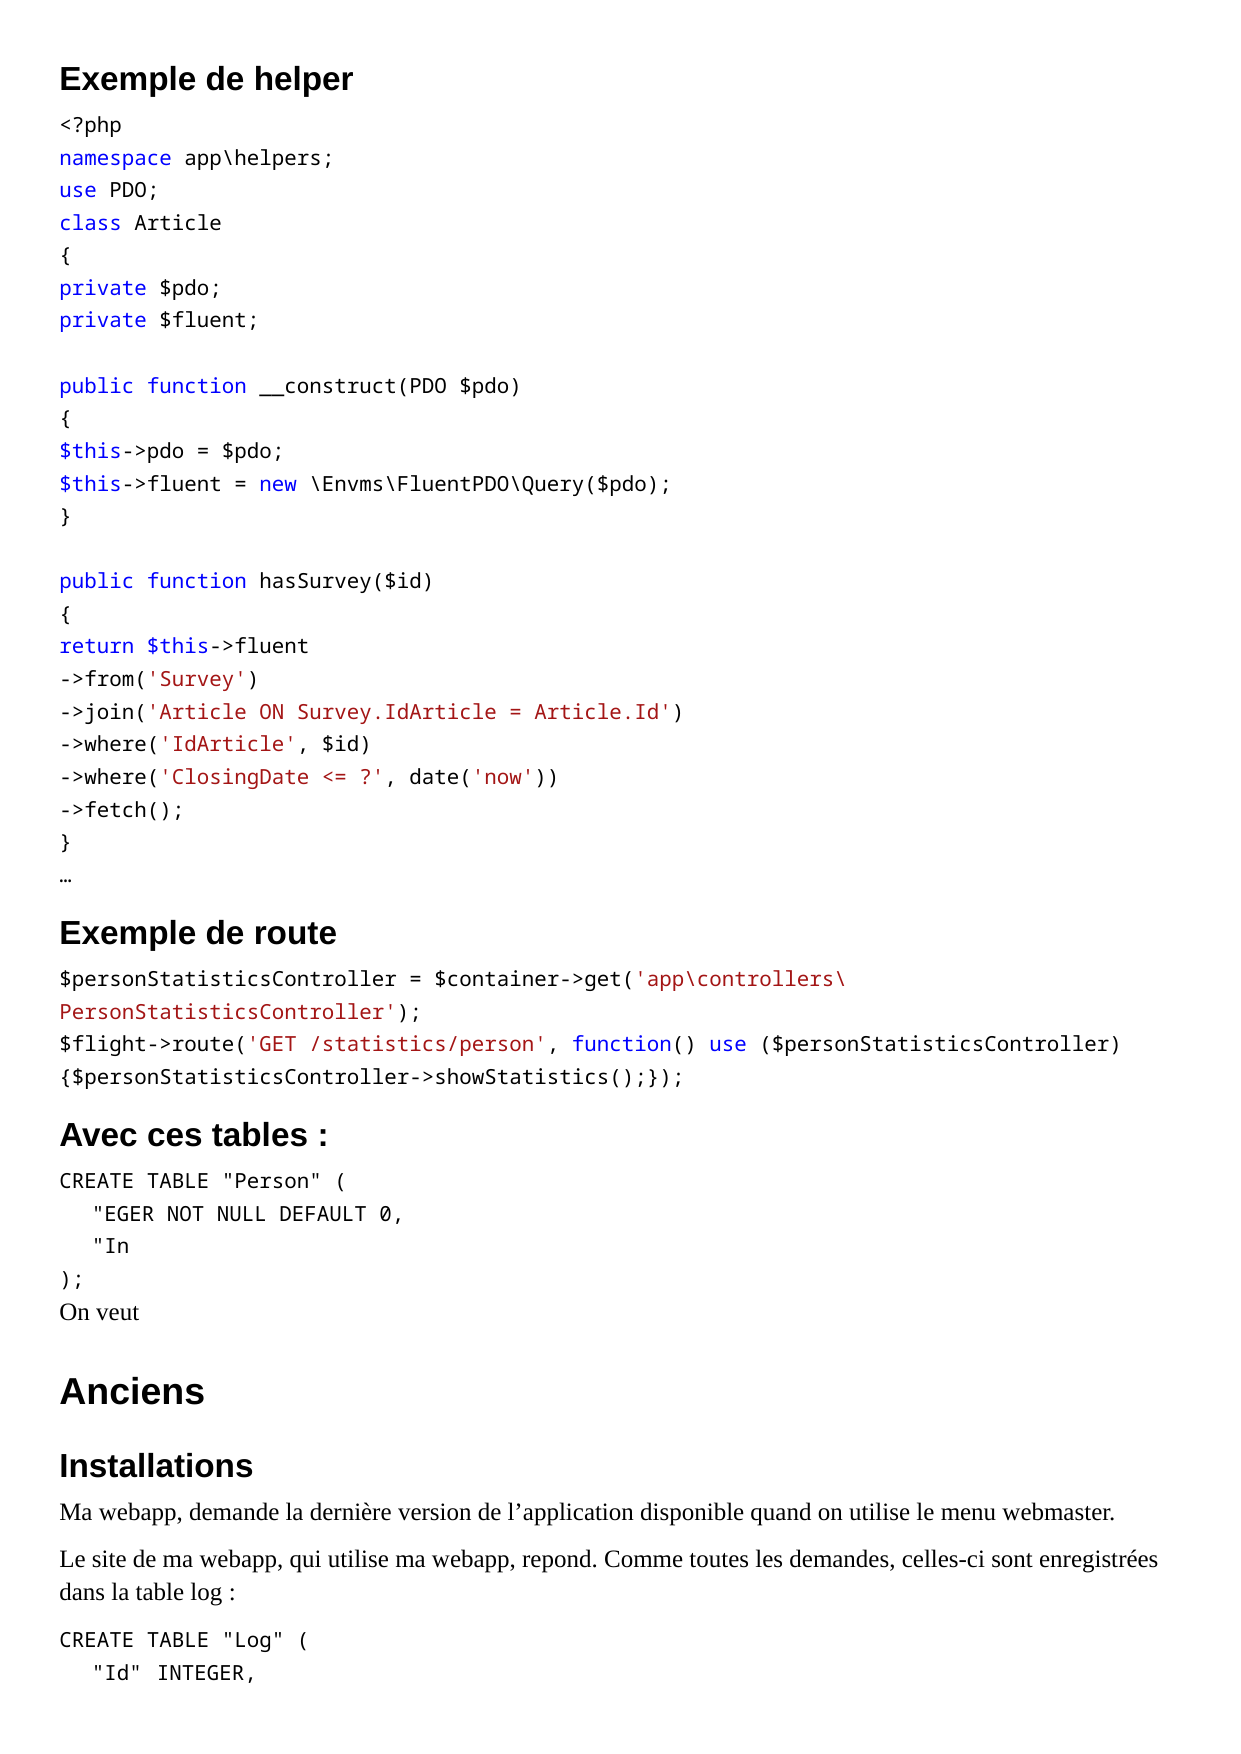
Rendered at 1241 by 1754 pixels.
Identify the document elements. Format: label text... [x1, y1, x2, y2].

text private $fluent; [59, 306, 1181, 334]
subtitle Anciens [59, 1369, 1181, 1413]
text ->fetch(); [59, 795, 1181, 823]
text CREATE TABLE "Log" ( [59, 1625, 1181, 1653]
text private $pdo; [59, 273, 1181, 301]
text CREATE TABLE "Person" ( [59, 1166, 1181, 1195]
text ->where('ClosingDate <= ?', date('now')) [59, 762, 1181, 791]
text <?php [59, 110, 1181, 138]
text On veut [59, 1297, 1181, 1326]
text $this->fluent = new \Envms\FluentPDO\Query($pdo); [59, 469, 1181, 497]
text return $this->fluent [59, 632, 1181, 660]
text "EGER NOT NULL DEFAULT 0, [59, 1199, 1181, 1227]
text … [59, 860, 1181, 888]
text Le site de ma webapp, qui utilise ma webapp, repond. Comme toutes les demandes, celles-ci sont enregistrées dans la table log : [59, 1544, 1181, 1606]
text } [59, 827, 1181, 856]
text ->where('IdArticle', $id) [59, 729, 1181, 758]
subtitle Installations [59, 1446, 1181, 1484]
text } [59, 501, 1181, 530]
text Ma webapp, demande la dernière version de l’application disponible quand on utilise le menu webmaster. [59, 1497, 1181, 1526]
text { [59, 599, 1181, 627]
text public function __construct(PDO $pdo) [59, 371, 1181, 399]
text ->join('Article ON Survey.IdArticle = Article.Id') [59, 697, 1181, 725]
text public function hasSurvey($id) [59, 566, 1181, 595]
text "In [59, 1232, 1181, 1260]
text ); [59, 1264, 1181, 1293]
text { [59, 403, 1181, 432]
text ->from('Survey') [59, 664, 1181, 693]
text class Article [59, 208, 1181, 236]
subtitle Exemple de route [59, 913, 1181, 952]
text $personStatisticsController = $container->get('app\controllers\PersonStatisticsController'); [59, 964, 1181, 1025]
subtitle Avec ces tables : [59, 1116, 1181, 1154]
text { [59, 240, 1181, 269]
text $this->pdo = $pdo; [59, 436, 1181, 464]
text namespace app\helpers; [59, 143, 1181, 171]
text "Id" INTEGER, [59, 1658, 1181, 1686]
text use PDO; [59, 175, 1181, 204]
subtitle Exemple de helper [59, 59, 1181, 97]
text $flight->route('GET /statistics/person', function() use ($personStatisticsController) {$personStatisticsController->showStatistics();}); [59, 1029, 1181, 1091]
